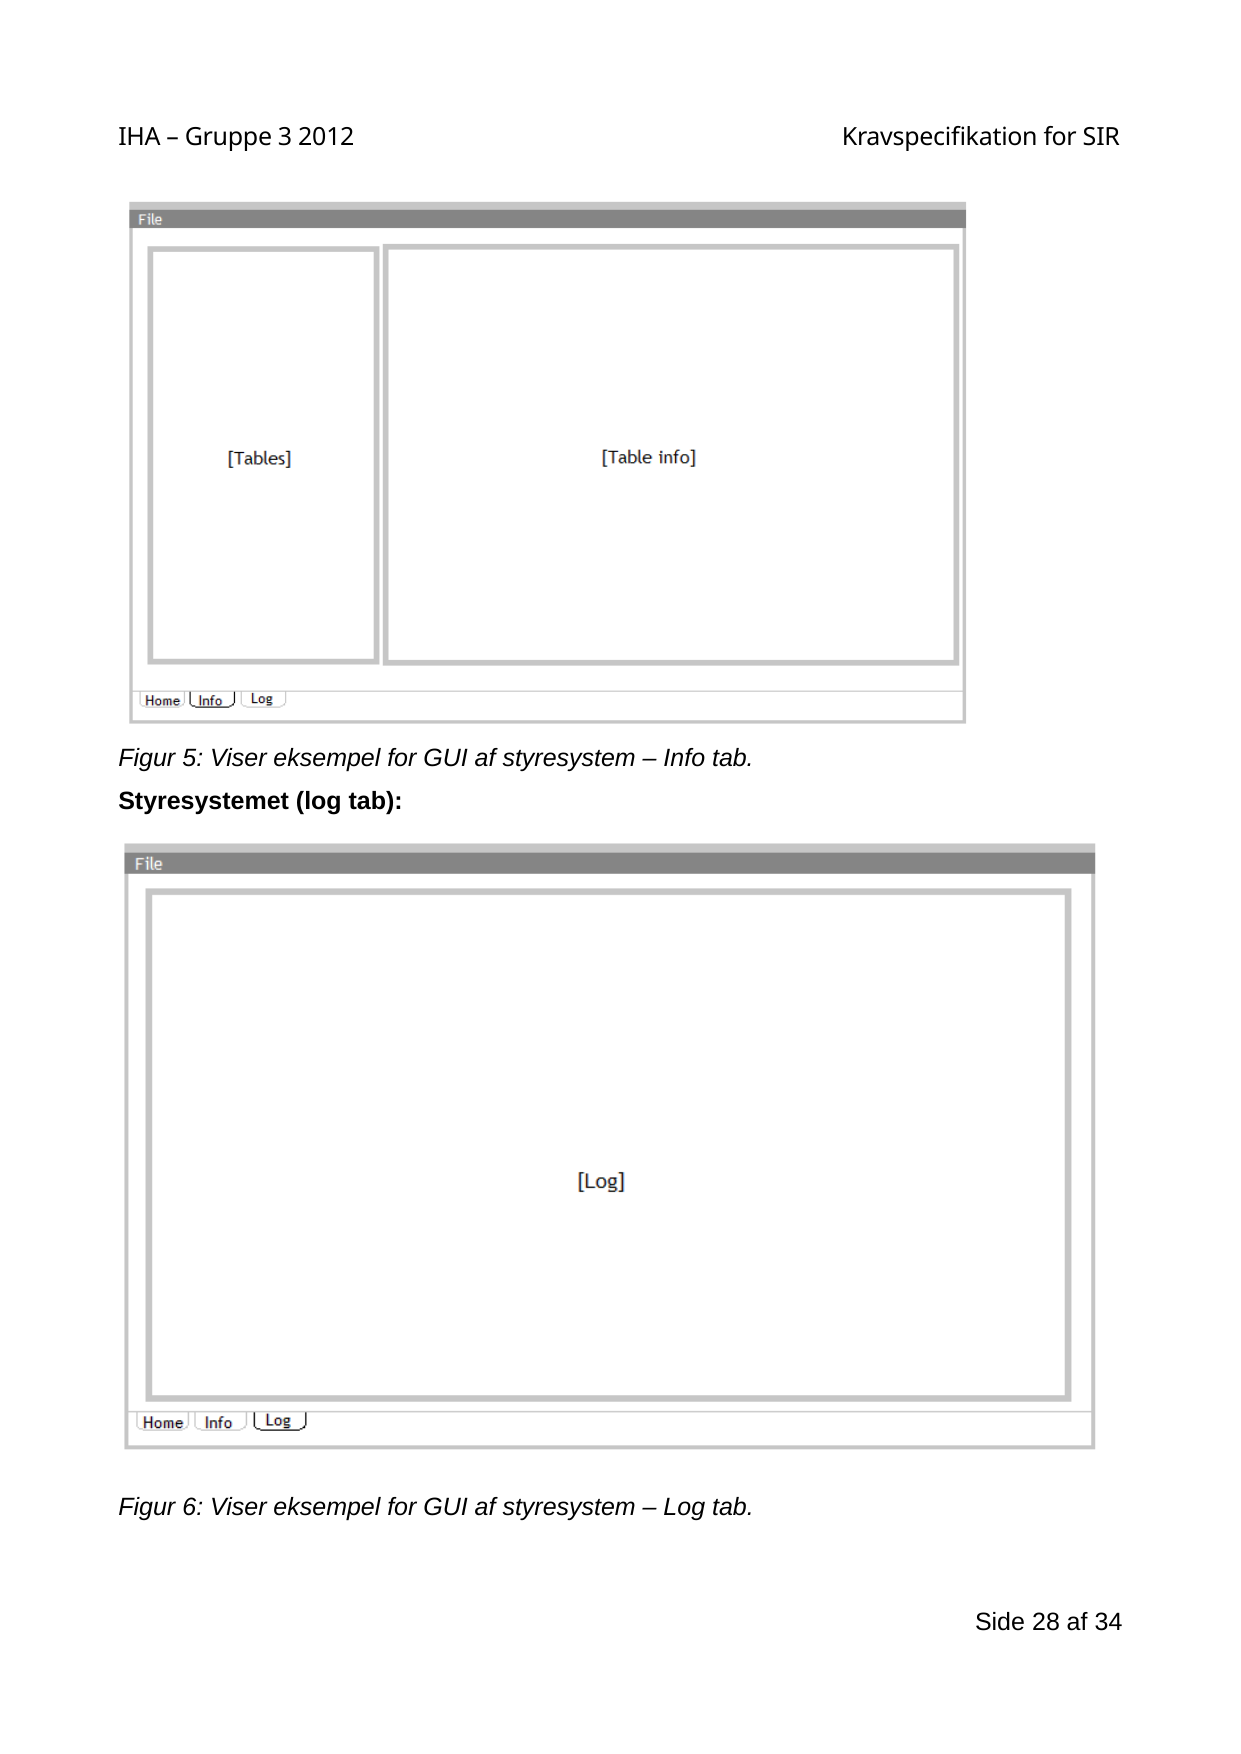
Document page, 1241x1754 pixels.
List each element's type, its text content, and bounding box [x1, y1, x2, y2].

text [118, 182, 1122, 194]
text Styresystemet (log tab): [118, 771, 1122, 814]
text Figur 6: Viser eksempel for GUI af styresystem – Log tab. [118, 1493, 1122, 1521]
picture [118, 194, 1123, 743]
picture [118, 841, 1123, 1493]
text Figur 5: Viser eksempel for GUI af styresystem – Info tab. [118, 743, 1122, 771]
